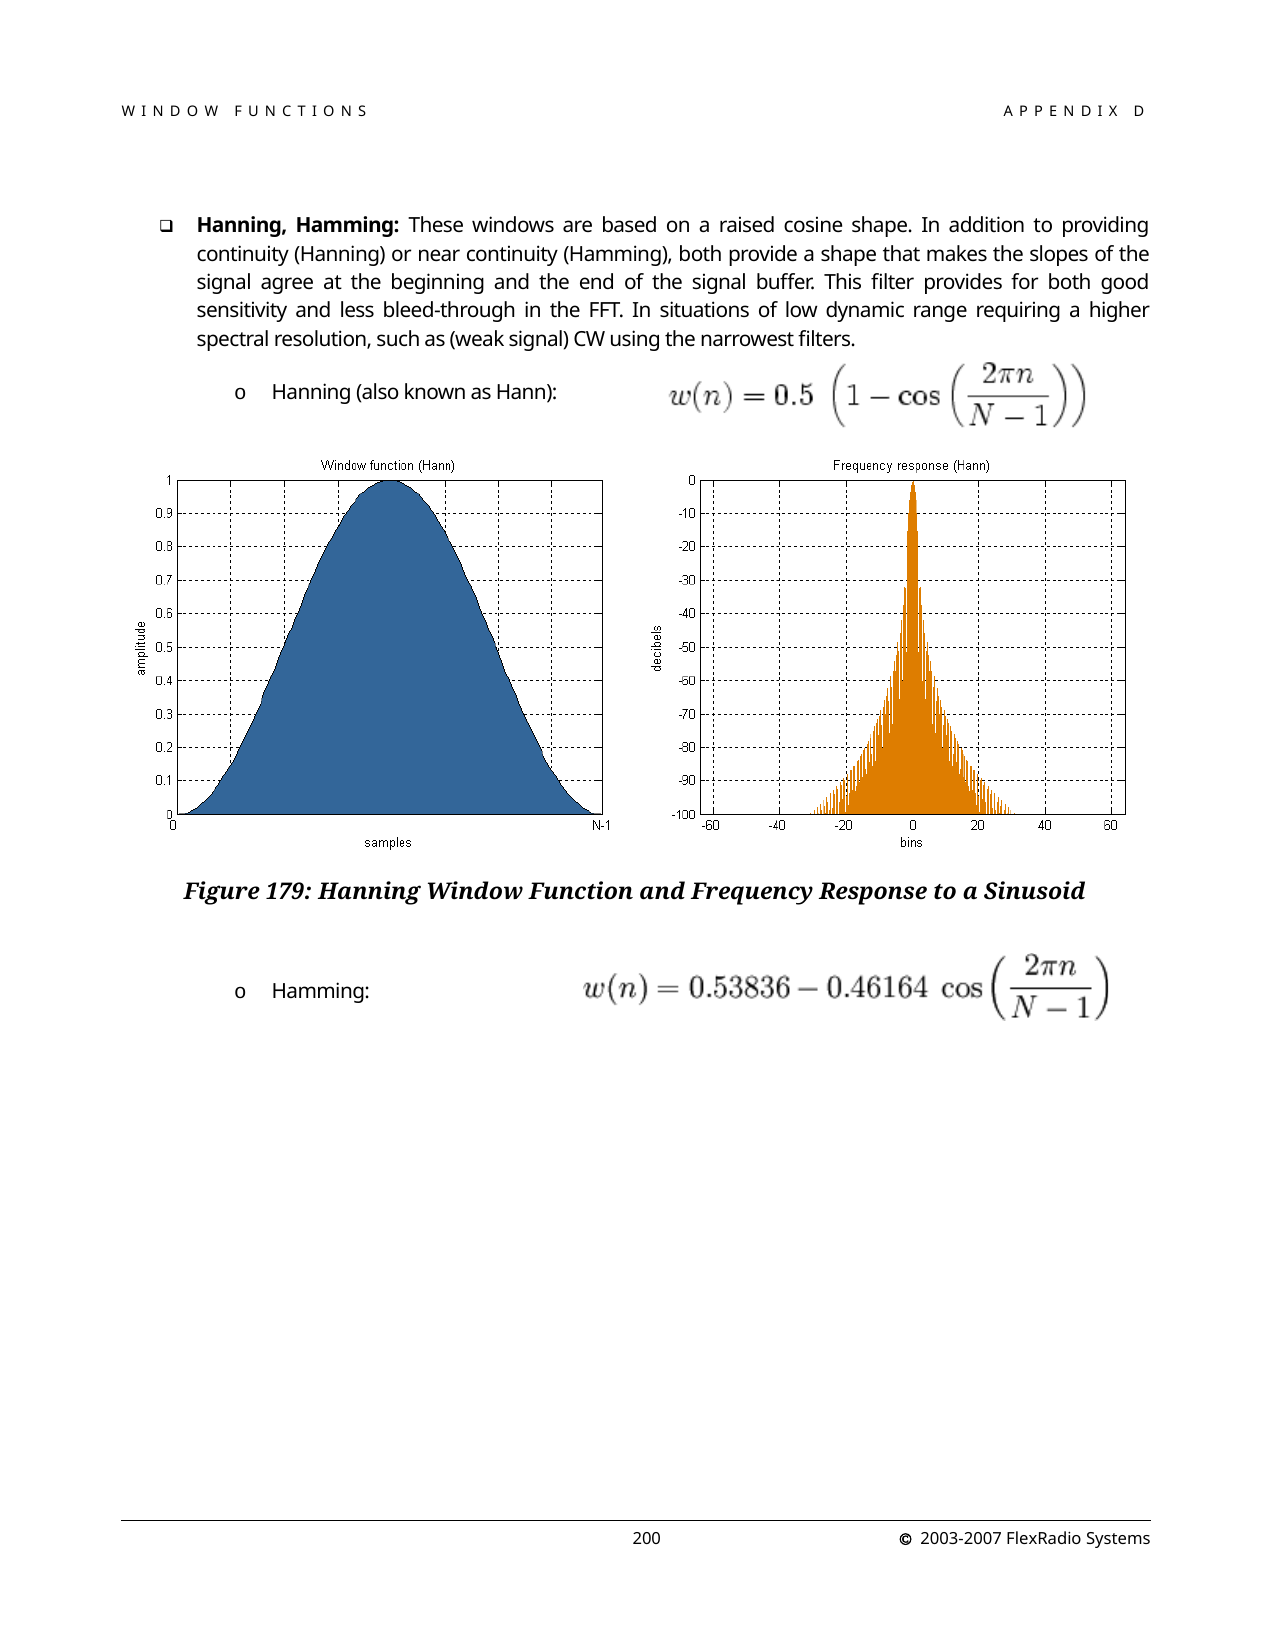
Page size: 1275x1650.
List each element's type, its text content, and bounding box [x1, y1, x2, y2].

picture [666, 361, 1093, 432]
list [1109, 976, 1151, 1005]
text Figure 179: Hanning Window Function and Frequency Response to a Sinusoid [121, 859, 1151, 906]
list [1093, 377, 1151, 406]
list Hamming: [234, 976, 583, 1005]
picture [121, 448, 1151, 859]
list Hanning (also known as Hann): [234, 377, 666, 406]
picture [583, 953, 1109, 1021]
list Hanning, Hamming: These windows are based on a raised cosine shape. In addition to providing continuity (Hanning) or near continuity (Hamming), both provide a shape that makes the slopes of the signal agree at the beginning and the end of the signal buffer. This filter provides for both good sensitivity and less bleed-through in the FFT. In situations of low dynamic range requiring a higher spectral resolution, such as (weak signal) CW using the narrowest filters. [159, 210, 1151, 352]
